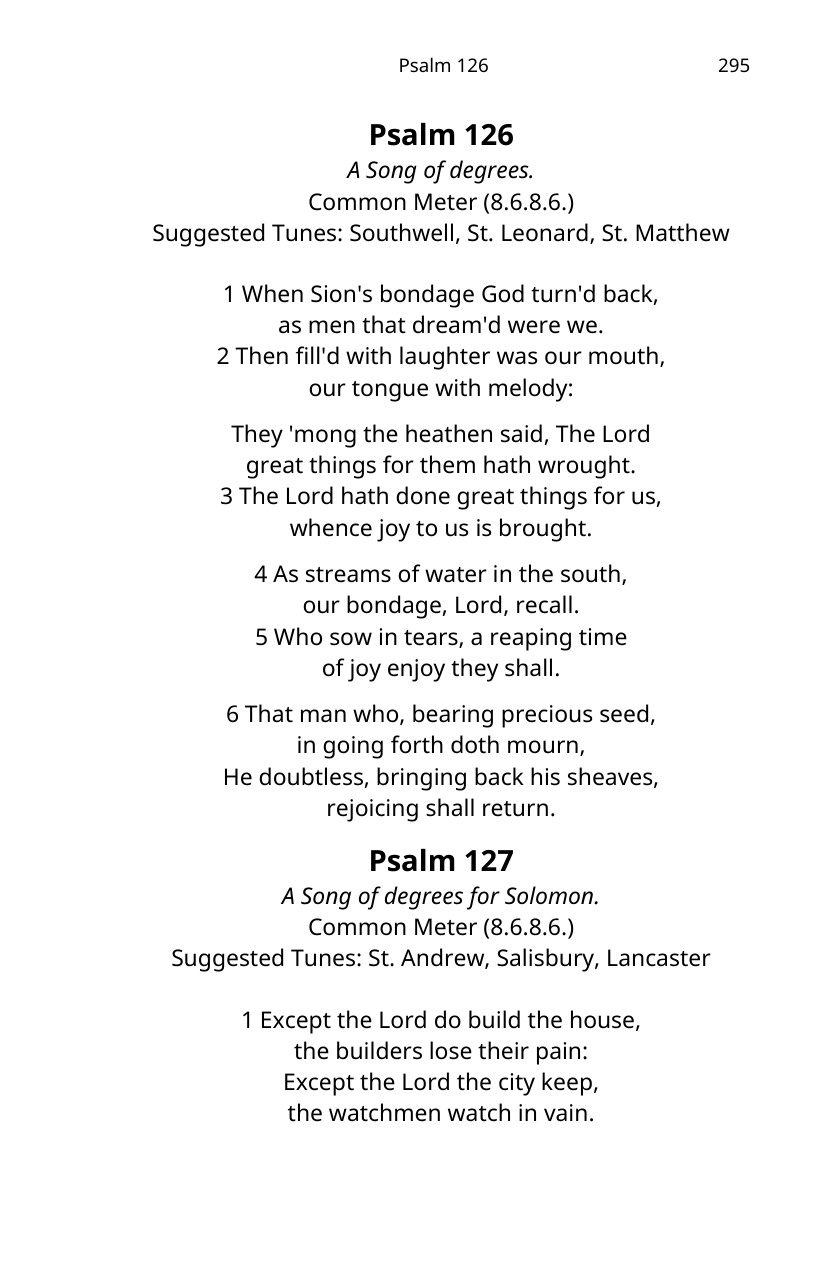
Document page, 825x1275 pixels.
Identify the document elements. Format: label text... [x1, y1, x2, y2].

text A Song of degrees for Solomon. [132, 880, 750, 911]
text Suggested Tunes: St. Andrew, Salisbury, Lancaster [132, 942, 750, 973]
subtitle Psalm 127 [132, 838, 750, 880]
text 1 When Sion's bondage God turn'd back, as men that dream'd were we. 2 Then fill'd with laughter was our mouth, our tongue with melody: [132, 278, 750, 403]
text 1 Except the Lord do build the house, the builders lose their pain: Except the Lord the city keep, the watchmen watch in vain. [132, 1003, 750, 1128]
text Suggested Tunes: Southwell, St. Leonard, St. Matthew [132, 217, 750, 248]
text 4 As streams of water in the south, our bondage, Lord, recall. 5 Who sow in tears, a reaping time of joy enjoy they shall. [132, 558, 750, 683]
text 6 That man who, bearing precious seed, in going forth doth mourn, He doubtless, bringing back his sheaves, rejoicing shall return. [132, 698, 750, 823]
text A Song of degrees. [132, 154, 750, 186]
subtitle Psalm 126 [132, 112, 750, 154]
subtitle Common Meter (8.6.8.6.) [132, 911, 750, 942]
subtitle Common Meter (8.6.8.6.) [132, 186, 750, 217]
text They 'mong the heathen said, The Lord great things for them hath wrought. 3 The Lord hath done great things for us, whence joy to us is brought. [132, 418, 750, 543]
